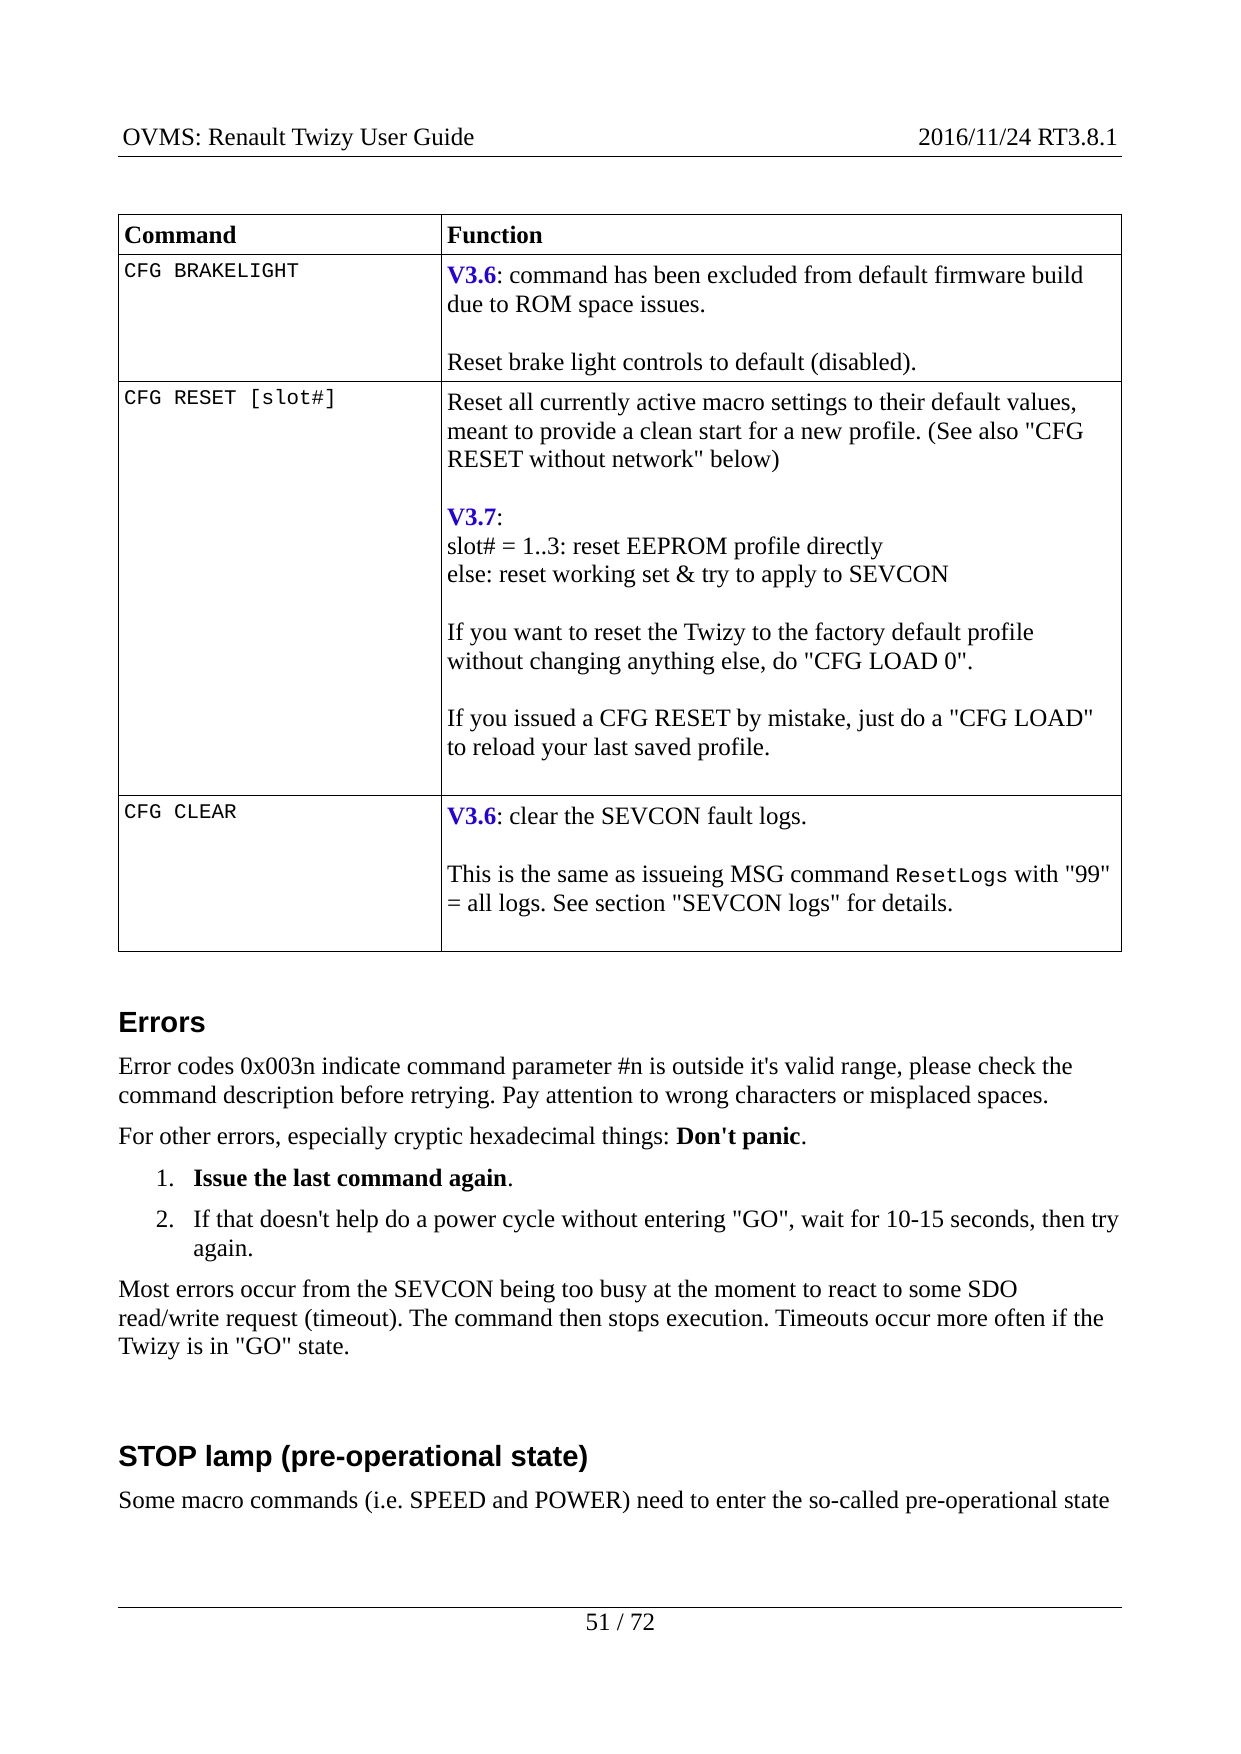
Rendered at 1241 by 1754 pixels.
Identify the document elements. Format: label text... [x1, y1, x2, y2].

table_cell CFG BRAKELIGHT [119, 255, 441, 381]
table_cell Reset all currently active macro settings to their default values, meant to provide a clean start for a new profile. (See also "CFG RESET without network" below) V3.7: slot# = 1..3: reset EEPROM profile directly else: reset working set & try to apply to SEVCON If you want to reset the Twizy to the factory default profile without changing anything else, do "CFG LOAD 0". If you issued a CFG RESET by mistake, just do a "CFG LOAD" to reload your last saved profile. [442, 382, 1121, 795]
table_cell CFG CLEAR [119, 796, 441, 951]
text Some macro commands (i.e. SPEED and POWER) need to enter the so-called pre-operational state [118, 1485, 1122, 1514]
table_header Function [442, 215, 1121, 254]
subtitle STOP lamp (pre-operational state) [118, 1439, 1122, 1472]
list If that doesn't help do a power cycle without entering "GO", wait for 10-15 seconds, then try again. [156, 1204, 1122, 1261]
table_cell V3.6: clear the SEVCON fault logs. This is the same as issueing MSG command ResetLogs with "99" = all logs. See section "SEVCON logs" for details. [442, 796, 1121, 951]
text Error codes 0x003n indicate command parameter #n is outside it's valid range, please check the command description before retrying. Pay attention to wrong characters or misplaced spaces. [118, 1051, 1122, 1109]
text Most errors occur from the SEVCON being too busy at the moment to react to some SDO read/write request (timeout). The command then stops execution. Timeouts occur more often if the Twizy is in "GO" state. [118, 1274, 1122, 1360]
table_cell V3.6: command has been excluded from default firmware build due to ROM space issues. Reset brake light controls to default (disabled). [442, 255, 1121, 381]
text For other errors, especially cryptic hexadecimal things: Don't panic. [118, 1121, 1122, 1150]
subtitle Errors [118, 1005, 1122, 1039]
list Issue the last command again. [156, 1163, 1122, 1191]
table_cell CFG RESET [slot#] [119, 382, 441, 795]
table_header Command [119, 215, 441, 254]
